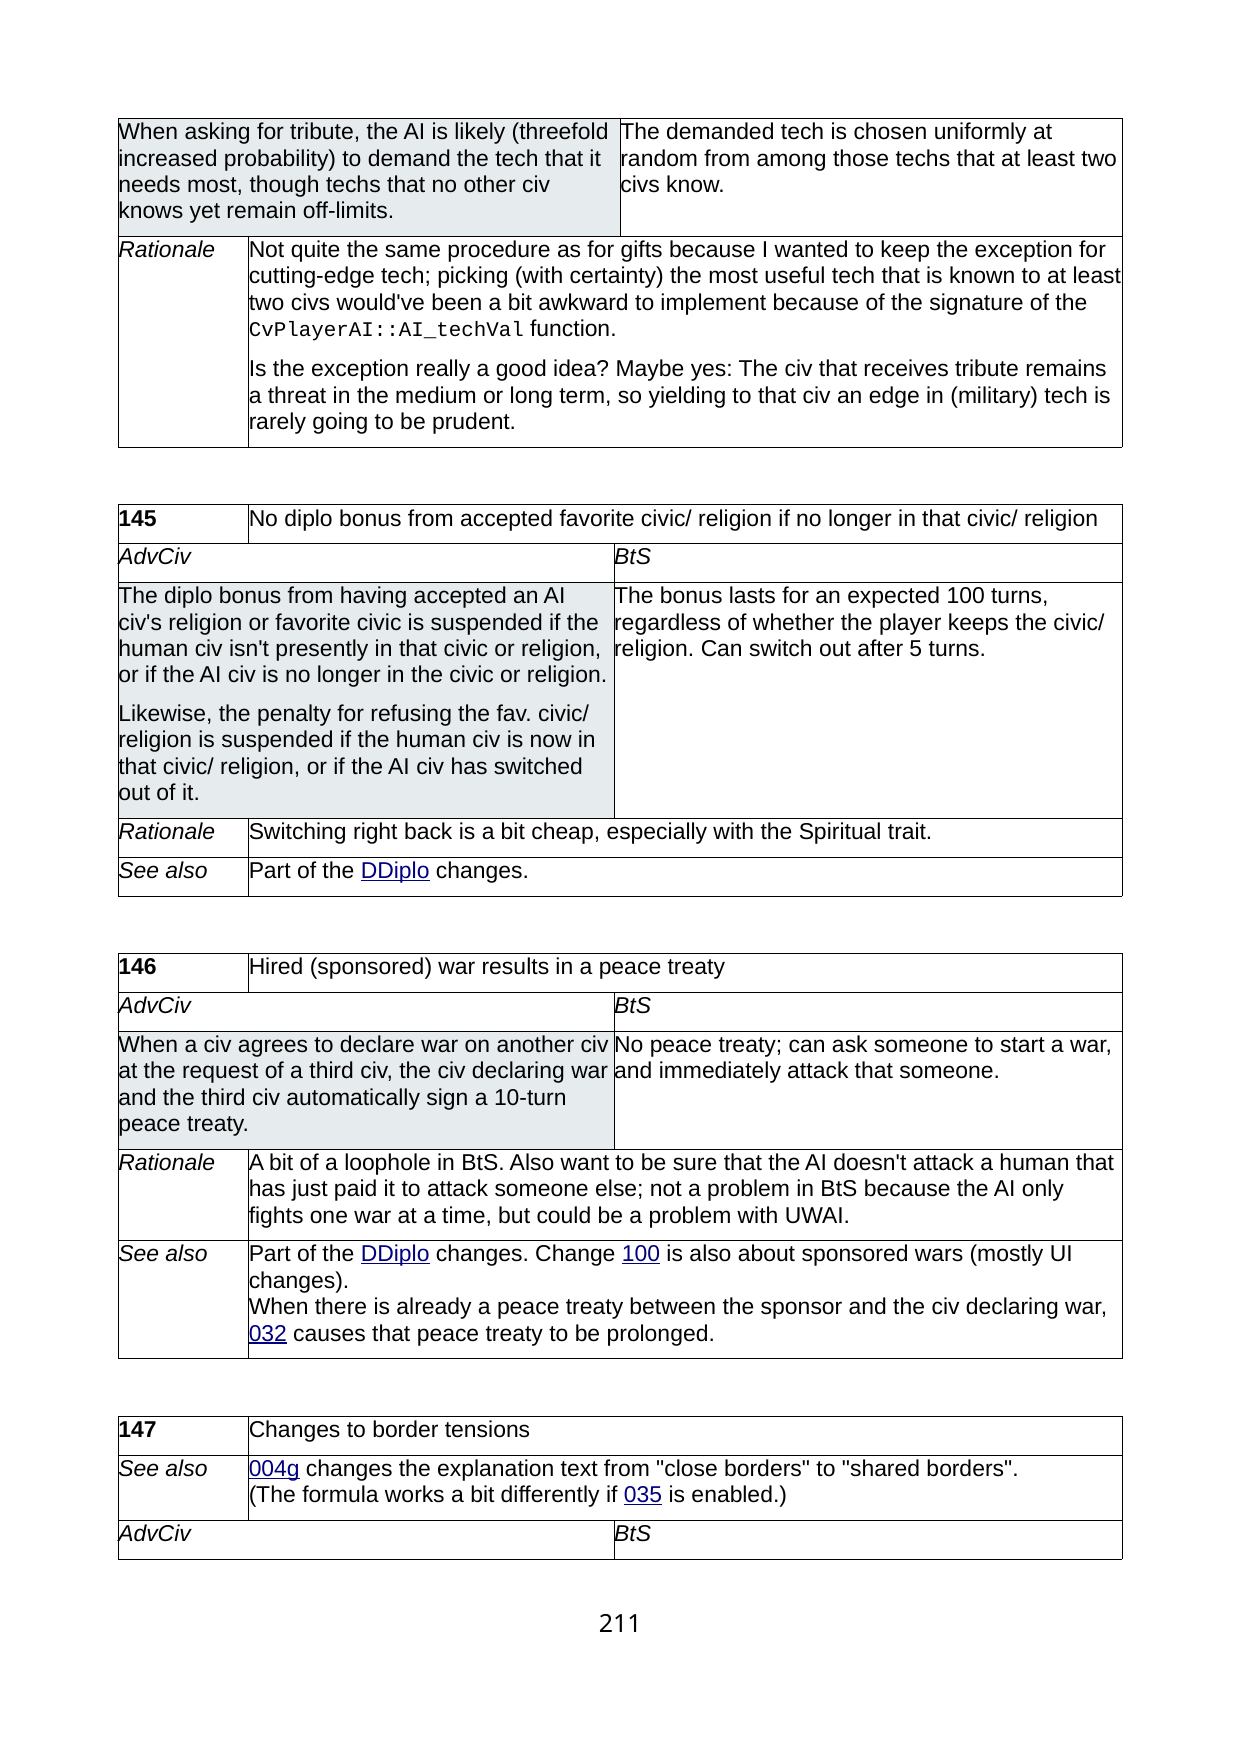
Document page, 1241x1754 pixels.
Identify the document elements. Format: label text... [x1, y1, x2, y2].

table_cell The bonus lasts for an expected 100 turns, regardless of whether the player keeps the civic/ religion. Can switch out after 5 turns. [615, 583, 1122, 818]
table_cell The diplo bonus from having accepted an AI civ's religion or favorite civic is suspended if the human civ isn't presently in that civic or religion, or if the AI civ is no longer in the civic or religion. Likewise, the penalty for refusing the fav. civic/ religion is suspended if the human civ is now in that civic/ religion, or if the AI civ has switched out of it. [119, 583, 614, 818]
table_cell AdvCiv [119, 1521, 614, 1559]
table_cell AdvCiv [119, 993, 614, 1031]
table_cell BtS [615, 544, 1122, 582]
table_cell Rationale [119, 819, 248, 857]
table_cell Rationale [119, 1150, 248, 1240]
table_cell AdvCiv [119, 544, 614, 582]
table_cell 004g changes the explanation text from "close borders" to "shared borders". (The formula works a bit differently if 035 is enabled.) [249, 1456, 1122, 1520]
table_header Changes to border tensions [249, 1417, 1122, 1455]
table_cell The demanded tech is chosen uniformly at random from among those techs that at least two civs know. [621, 119, 1122, 236]
table_cell BtS [615, 993, 1122, 1031]
table_cell Rationale [119, 237, 248, 447]
table_header No diplo bonus from accepted favorite civic/ religion if no longer in that civic/ religion [249, 505, 1122, 543]
table_cell Part of the DDiplo changes. Change 100 is also about sponsored wars (mostly UI changes). When there is already a peace treaty between the sponsor and the civ declaring war, 032 causes that peace treaty to be prolonged. [249, 1241, 1122, 1358]
table_header 145 [119, 505, 248, 543]
table_cell Not quite the same procedure as for gifts because I wanted to keep the exception for cutting-edge tech; picking (with certainty) the most useful tech that is known to at least two civs would've been a bit awkward to implement because of the signature of the CvPlayerAI::AI_techVal function. Is the exception really a good idea? Maybe yes: The civ that receives tribute remains a threat in the medium or long term, so yielding to that civ an edge in (military) tech is rarely going to be prudent. [249, 237, 1122, 447]
table_cell Switching right back is a bit cheap, especially with the Spiritual trait. [249, 819, 1122, 857]
table_cell A bit of a loophole in BtS. Also want to be sure that the AI doesn't attack a human that has just paid it to attack someone else; not a problem in BtS because the AI only fights one war at a time, but could be a problem with UWAI. [249, 1150, 1122, 1240]
table_cell Part of the DDiplo changes. [249, 858, 1122, 896]
table_cell See also [119, 1456, 248, 1520]
table_cell No peace treaty; can ask someone to start a war, and immediately attack that someone. [615, 1032, 1122, 1149]
table_cell When a civ agrees to declare war on another civ at the request of a third civ, the civ declaring war and the third civ automatically sign a 10-turn peace treaty. [119, 1032, 614, 1149]
table_cell See also [119, 1241, 248, 1358]
table_header Hired (sponsored) war results in a peace treaty [249, 954, 1122, 992]
table_cell When asking for tribute, the AI is likely (threefold increased probability) to demand the tech that it needs most, though techs that no other civ knows yet remain off-limits. [119, 119, 620, 236]
table_cell See also [119, 858, 248, 896]
table_header 147 [119, 1417, 248, 1455]
table_cell BtS [615, 1521, 1122, 1559]
table_header 146 [119, 954, 248, 992]
